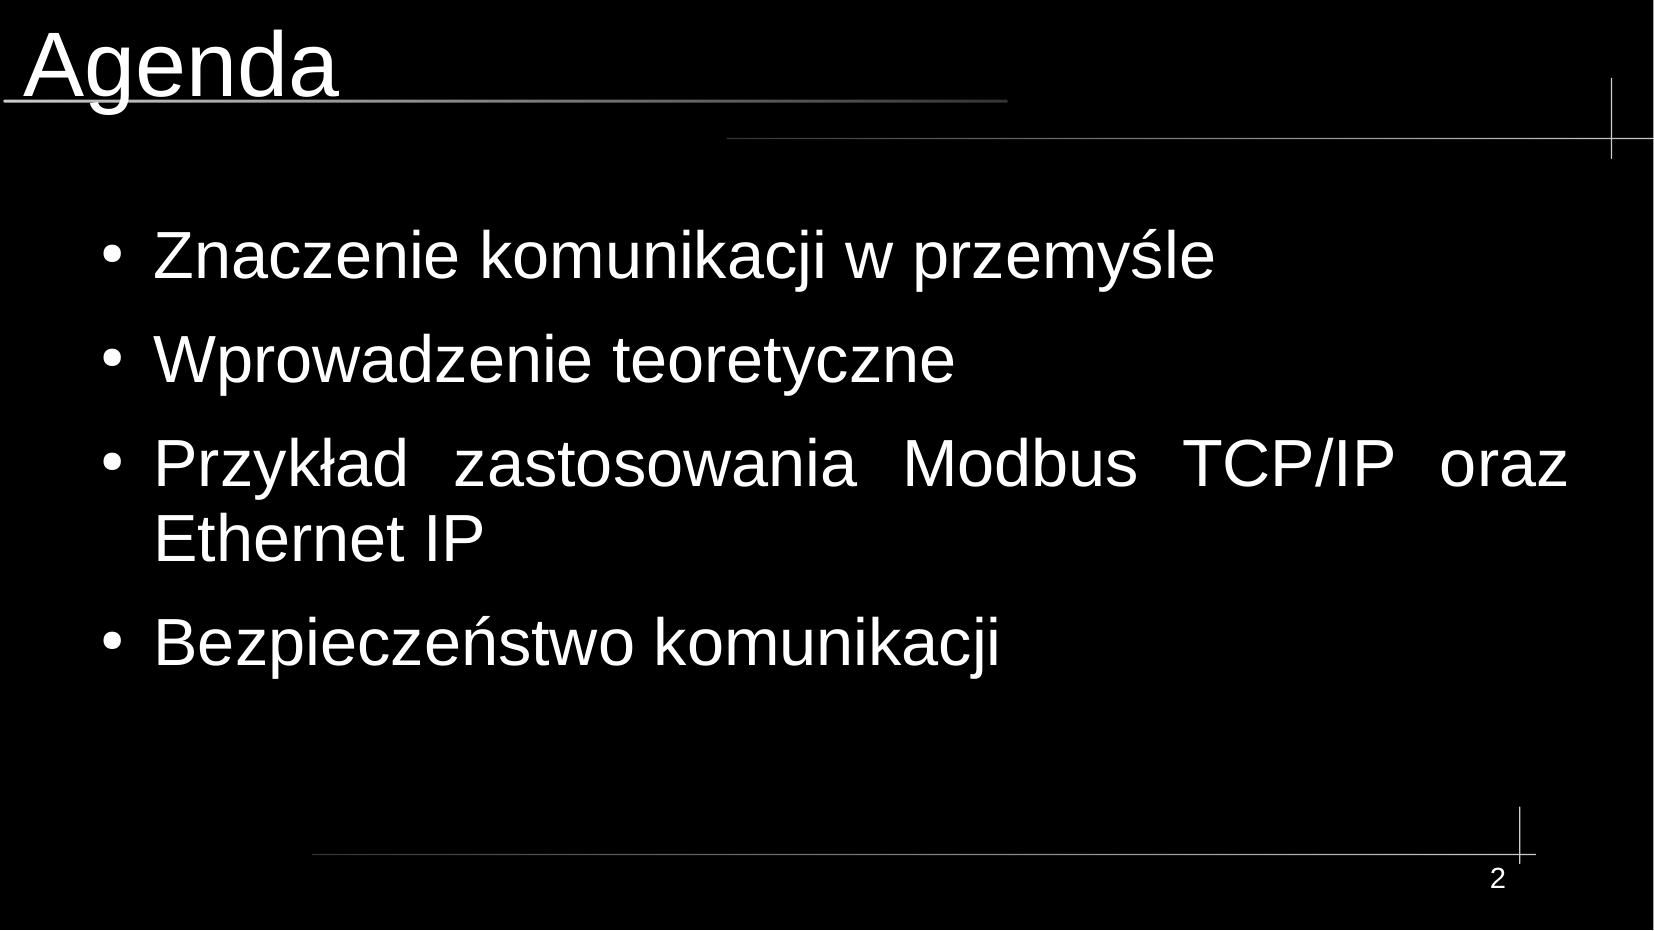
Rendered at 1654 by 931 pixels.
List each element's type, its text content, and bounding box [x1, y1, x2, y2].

title Agenda [23, 11, 1589, 119]
list Znaczenie komunikacji w przemyśle Wprowadzenie teoretyczne Przykład zastosowania Modbus TCP/IP oraz Ethernet IP Bezpieczeństwo komunikacji [82, 217, 1571, 758]
